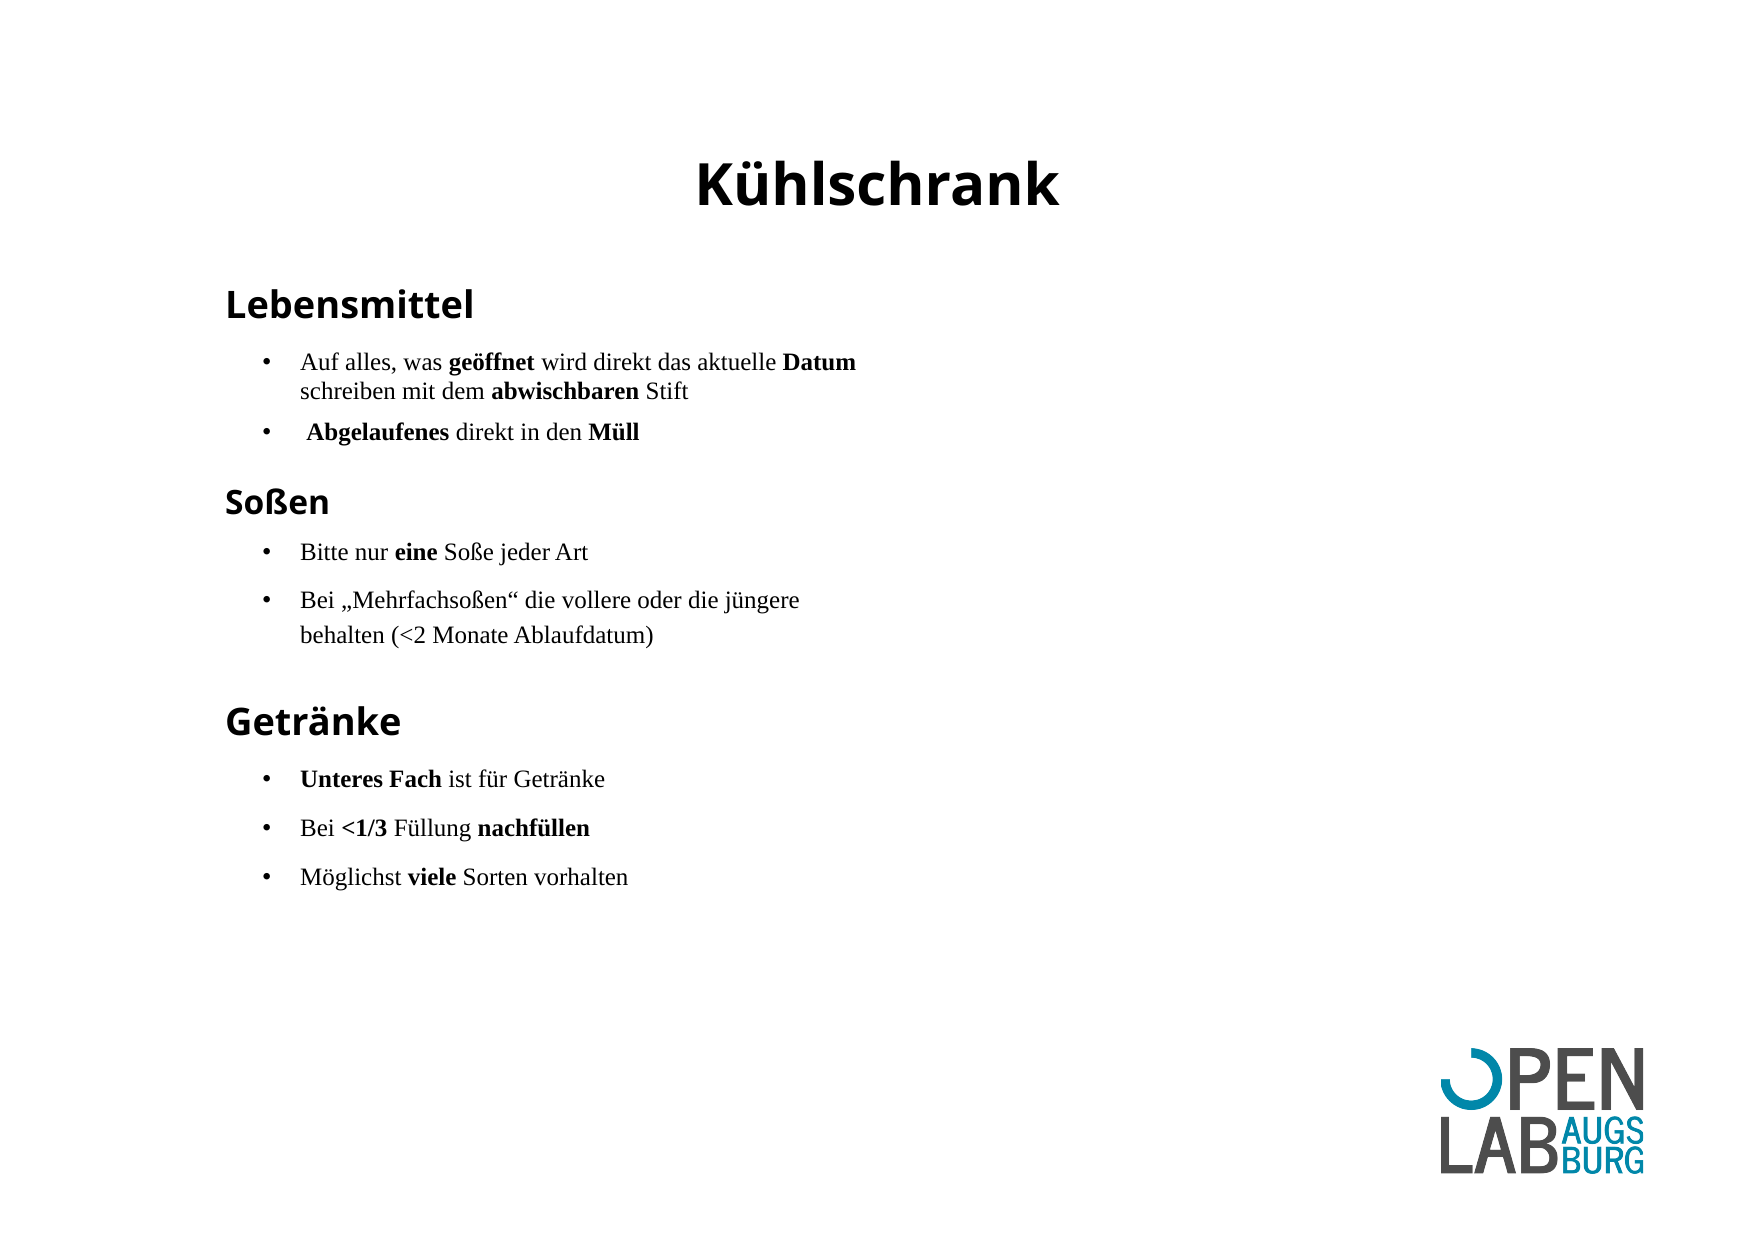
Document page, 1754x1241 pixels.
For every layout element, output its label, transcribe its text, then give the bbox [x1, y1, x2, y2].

picture [1568, 1162, 1576, 1170]
subtitle Soßen [225, 478, 863, 524]
subtitle Getränke [225, 695, 863, 746]
list Unteres Fach ist für Getränke [262, 764, 863, 793]
list Auf alles, was geöffnet wird direkt das aktuelle Datum schreiben mit dem abwischbaren Stift [262, 347, 863, 405]
list Bei <1/3 Füllung nachfüllen [262, 813, 863, 842]
picture [1632, 1120, 1644, 1131]
picture [1630, 1150, 1644, 1170]
picture [1441, 1048, 1644, 1174]
list Abgelaufenes direkt in den Müll [262, 417, 863, 446]
picture [1620, 1157, 1630, 1174]
picture [1568, 1151, 1575, 1157]
picture [1441, 1048, 1492, 1100]
list Bitte nur eine Soße jeder Art [262, 537, 863, 565]
subtitle Lebensmittel [225, 278, 863, 329]
list Bei „Mehrfachsoßen“ die vollere oder die jüngere behalten (<2 Monate Ablaufdatum) [262, 586, 863, 649]
list Möglichst viele Sorten vorhalten [262, 862, 863, 891]
picture [1611, 1151, 1618, 1158]
picture [1611, 1163, 1618, 1174]
